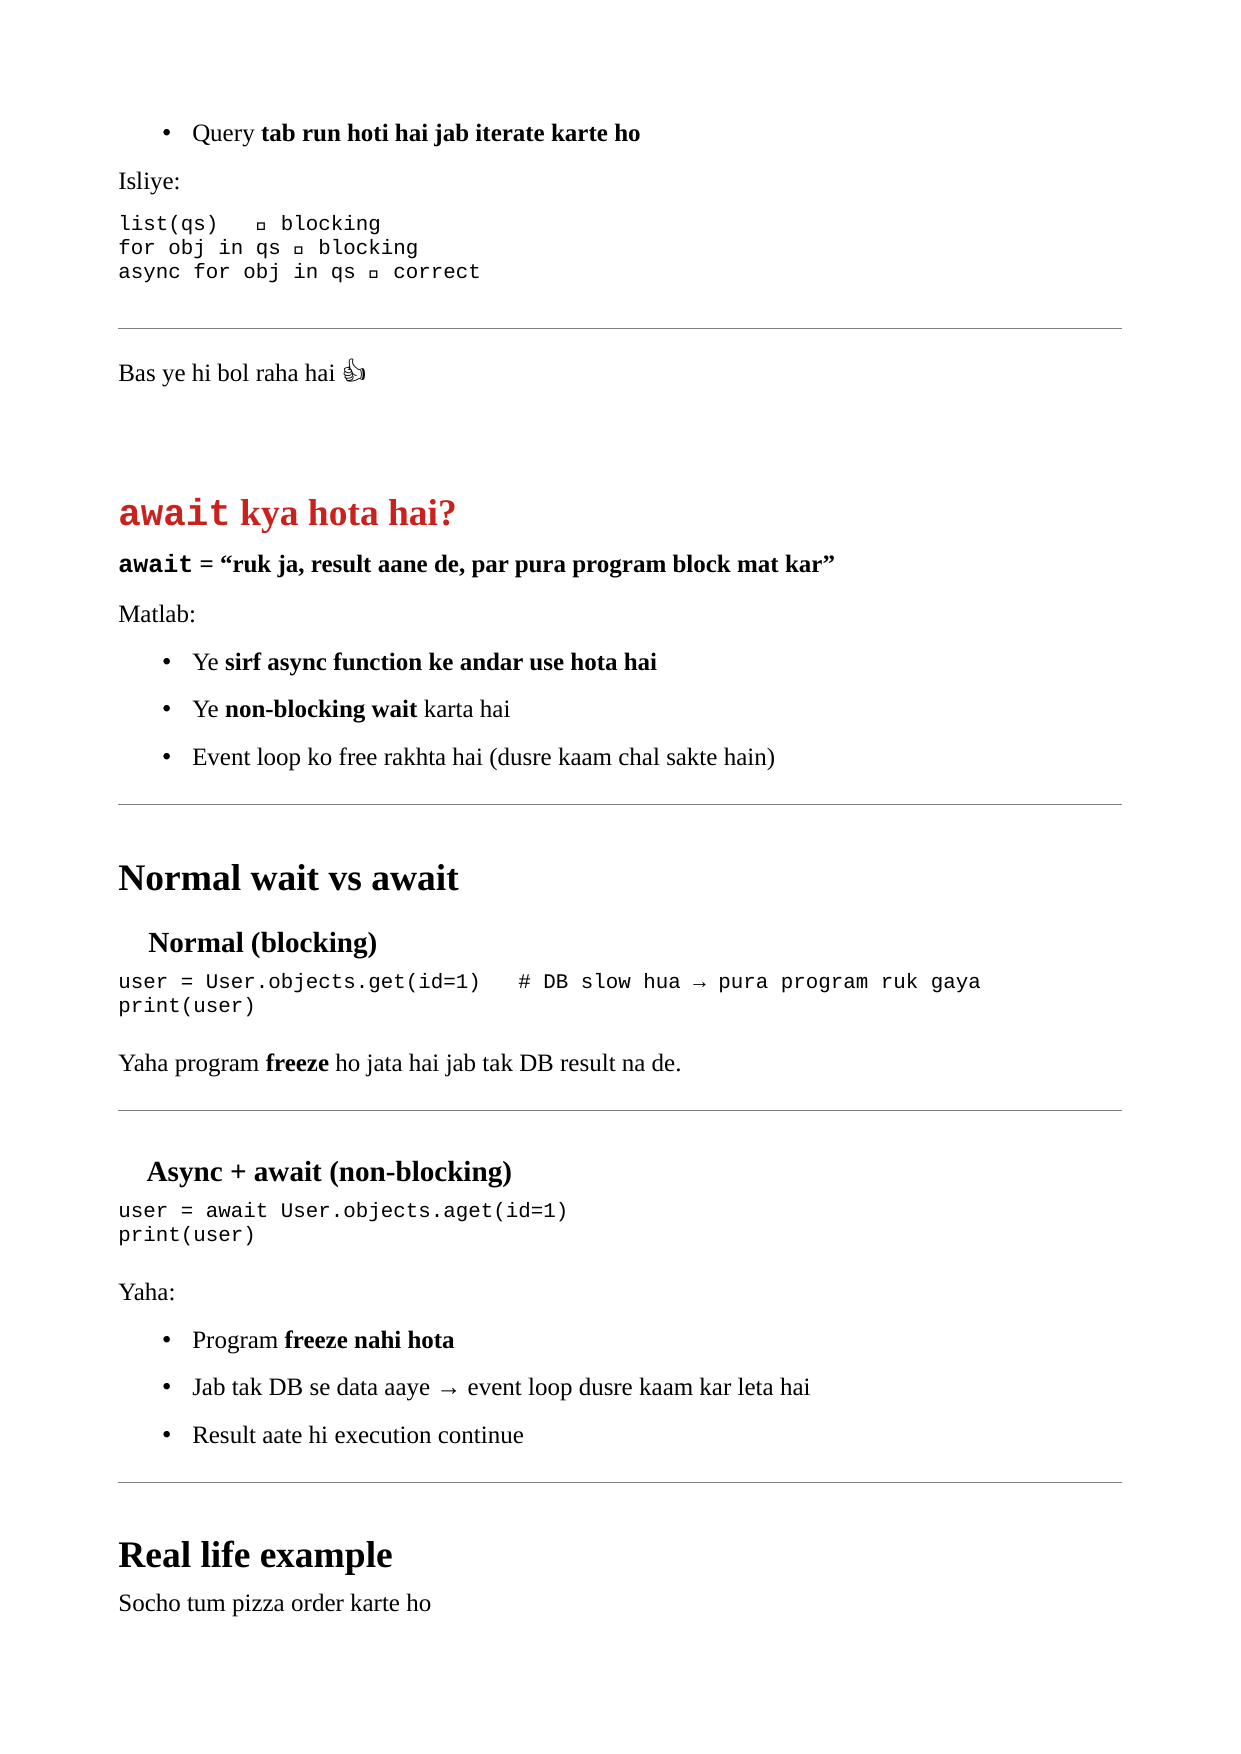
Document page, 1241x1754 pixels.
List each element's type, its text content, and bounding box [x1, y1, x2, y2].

text await = “ruk ja, result aane de, par pura program block mat kar” [118, 549, 1122, 580]
text user = User.objects.get(id=1) # DB slow hua → pura program ruk gaya [118, 971, 1122, 995]
text Isliye: [118, 166, 1122, 194]
text Bas ye hi bol raha hai 👍 [118, 358, 1122, 387]
list Program freeze nahi hota [162, 1325, 1122, 1353]
list Ye non-blocking wait karta hai [162, 694, 1122, 723]
list Ye sirf async function ke andar use hota hai [162, 647, 1122, 676]
text Yaha: [118, 1277, 1122, 1306]
text async for obj in qs ✅ correct [118, 261, 1122, 284]
list Query tab run hoti hai jab iterate karte ho [162, 118, 1122, 147]
text Matlab: [118, 599, 1122, 628]
text Socho tum pizza order karte ho 🍕 [118, 1588, 1122, 1617]
text print(user) [118, 1224, 1122, 1248]
list Jab tak DB se data aaye → event loop dusre kaam kar leta hai [162, 1372, 1122, 1401]
subtitle Normal wait vs await [118, 855, 1122, 898]
list Result aate hi execution continue [162, 1420, 1122, 1449]
subtitle Real life example [118, 1533, 1122, 1576]
list Event loop ko free rakhta hai (dusre kaam chal sakte hain) [162, 742, 1122, 771]
text user = await User.objects.aget(id=1) [118, 1200, 1122, 1224]
text for obj in qs ❌ blocking [118, 237, 1122, 261]
text Yaha program freeze ho jata hai jab tak DB result na de. [118, 1048, 1122, 1077]
subtitle ✅ Async + await (non-blocking) [118, 1154, 1122, 1188]
subtitle ❌ Normal (blocking) [118, 925, 1122, 959]
text list(qs) ❌ blocking [118, 213, 1122, 237]
text print(user) [118, 995, 1122, 1018]
subtitle await kya hota hai? [118, 491, 1122, 537]
